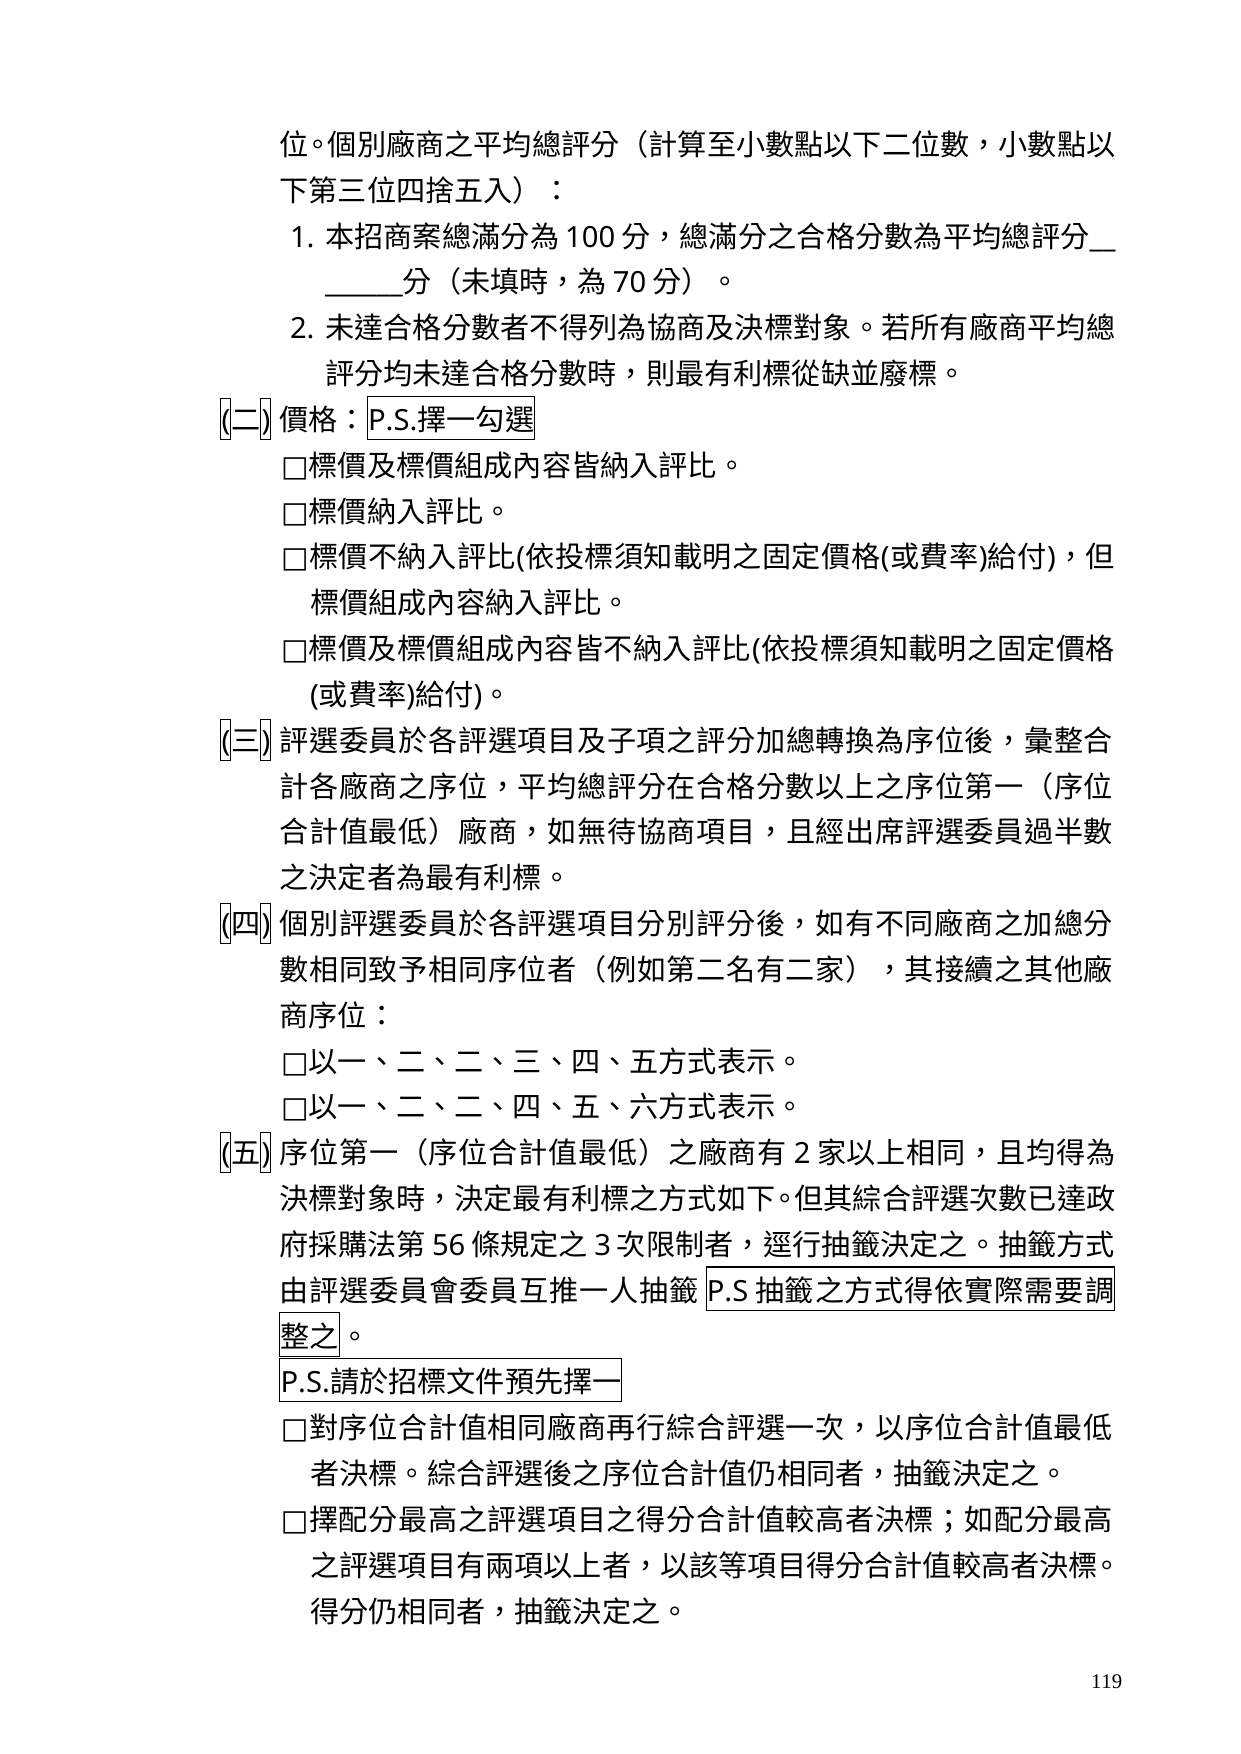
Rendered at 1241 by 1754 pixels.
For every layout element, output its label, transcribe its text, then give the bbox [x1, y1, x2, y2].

list 評選委員於各評選項目及子項之評分加總轉換為序位後，彙整合計各廠商之序位，平均總評分在合格分數以上之序位第一（序位合計值最低）廠商，如無待協商項目，且經出席評選委員過半數之決定者為最有利標。 [220, 714, 1115, 898]
text □標價納入評比。 [281, 485, 1115, 531]
text □對序位合計值相同廠商再行綜合評選一次，以序位合計值最低者決標。綜合評選後之序位合計值仍相同者，抽籤決定之。 [281, 1402, 1115, 1494]
list 價格：P.S.擇一勾選 [220, 394, 1115, 439]
text □以一、二、二、三、四、五方式表示。 [281, 1035, 1115, 1081]
text □以一、二、二、四、五、六方式表示。 [281, 1081, 1115, 1127]
text □擇配分最高之評選項目之得分合計值較高者決標；如配分最高之評選項目有兩項以上者，以該等項目得分合計值較高者決標。得分仍相同者，抽籤決定之。 [281, 1494, 1115, 1631]
text □標價及標價組成內容皆納入評比。 [281, 439, 1115, 485]
list 序位第一（序位合計值最低）之廠商有2家以上相同，且均得為決標對象時，決定最有利標之方式如下。但其綜合評選次數已達政府採購法第56條規定之3次限制者，逕行抽籤決定之。抽籤方式由評選委員會委員互推一人抽籤P.S抽籤之方式得依實際需要調整之。 [220, 1127, 1115, 1356]
text □標價不納入評比(依投標須知載明之固定價格(或費率)給付)，但標價組成內容納入評比。 [281, 531, 1115, 623]
list 未達合格分數者不得列為協商及決標對象。若所有廠商平均總評分均未達合格分數時，則最有利標從缺並廢標。 [290, 302, 1115, 394]
text □標價及標價組成內容皆不納入評比(依投標須知載明之固定價格(或費率)給付)。 [281, 623, 1115, 714]
list 個別評選委員於各評選項目分別評分後，如有不同廠商之加總分數相同致予相同序位者（例如第二名有二家），其接續之其他廠商序位： [220, 898, 1115, 1035]
text P.S.請於招標文件預先擇一 [279, 1356, 1115, 1402]
list 位。個別廠商之平均總評分（計算至小數點以下二位數，小數點以下第三位四捨五入）： [220, 119, 1115, 210]
list 本招商案總滿分為100分，總滿分之合格分數為平均總評分________分（未填時，為70分）。 [290, 210, 1115, 302]
